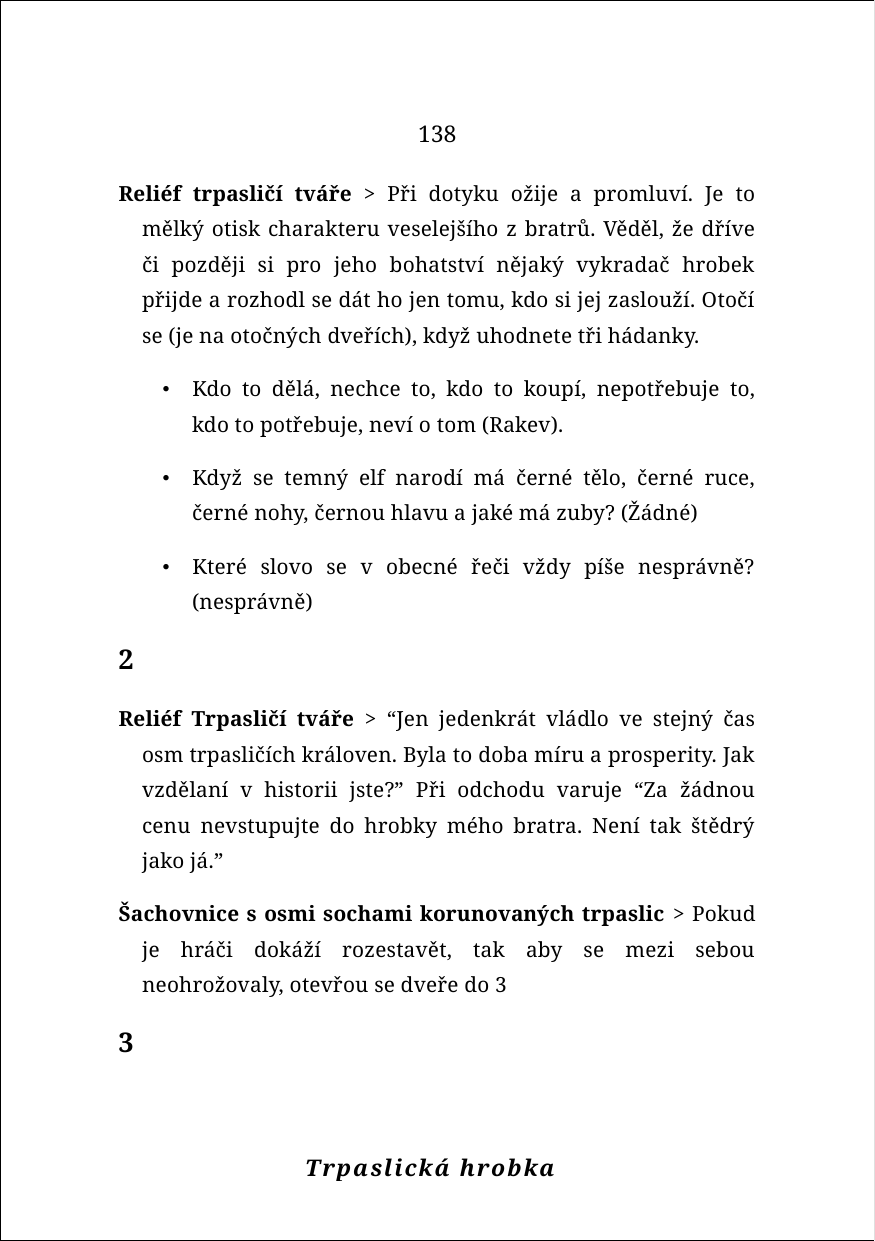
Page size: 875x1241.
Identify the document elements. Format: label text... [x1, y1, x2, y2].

text 3 [118, 1024, 756, 1061]
list Kdo to dělá, nechce to, kdo to koupí, nepotřebuje to, kdo to potřebuje, neví o tom (Rakev). [162, 374, 756, 438]
text Reliéf trpasličí tváře > Při dotyku ožije a promluví. Je to mělký otisk charakteru veselejšího z bratrů. Věděl, že dříve či později si pro jeho bohatství nějaký vykradač hrobek přijde a rozhodl se dát ho jen tomu, kdo si jej zaslouží. Otočí se (je na otočných dveřích), když uhodnete tři hádanky. [118, 179, 756, 349]
text Šachovnice s osmi sochami korunovaných trpaslic > Pokud je hráči dokáží rozestavět, tak aby se mezi sebou neohrožovaly, otevřou se dveře do 3 [118, 899, 756, 999]
text Reliéf Trpasličí tváře > “Jen jedenkrát vládlo ve stejný čas osm trpasličích královen. Byla to doba míru a prosperity. Jak vzdělaní v historii jste?” Při odchodu varuje “Za žádnou cenu nevstupujte do hrobky mého bratra. Není tak štědrý jako já.” [118, 704, 756, 875]
text 2 [118, 641, 756, 677]
list Které slovo se v obecné řeči vždy píše nesprávně? (nesprávně) [162, 552, 756, 616]
list Když se temný elf narodí má černé tělo, černé ruce, černé nohy, černou hlavu a jaké má zuby? (Žádné) [162, 463, 756, 527]
